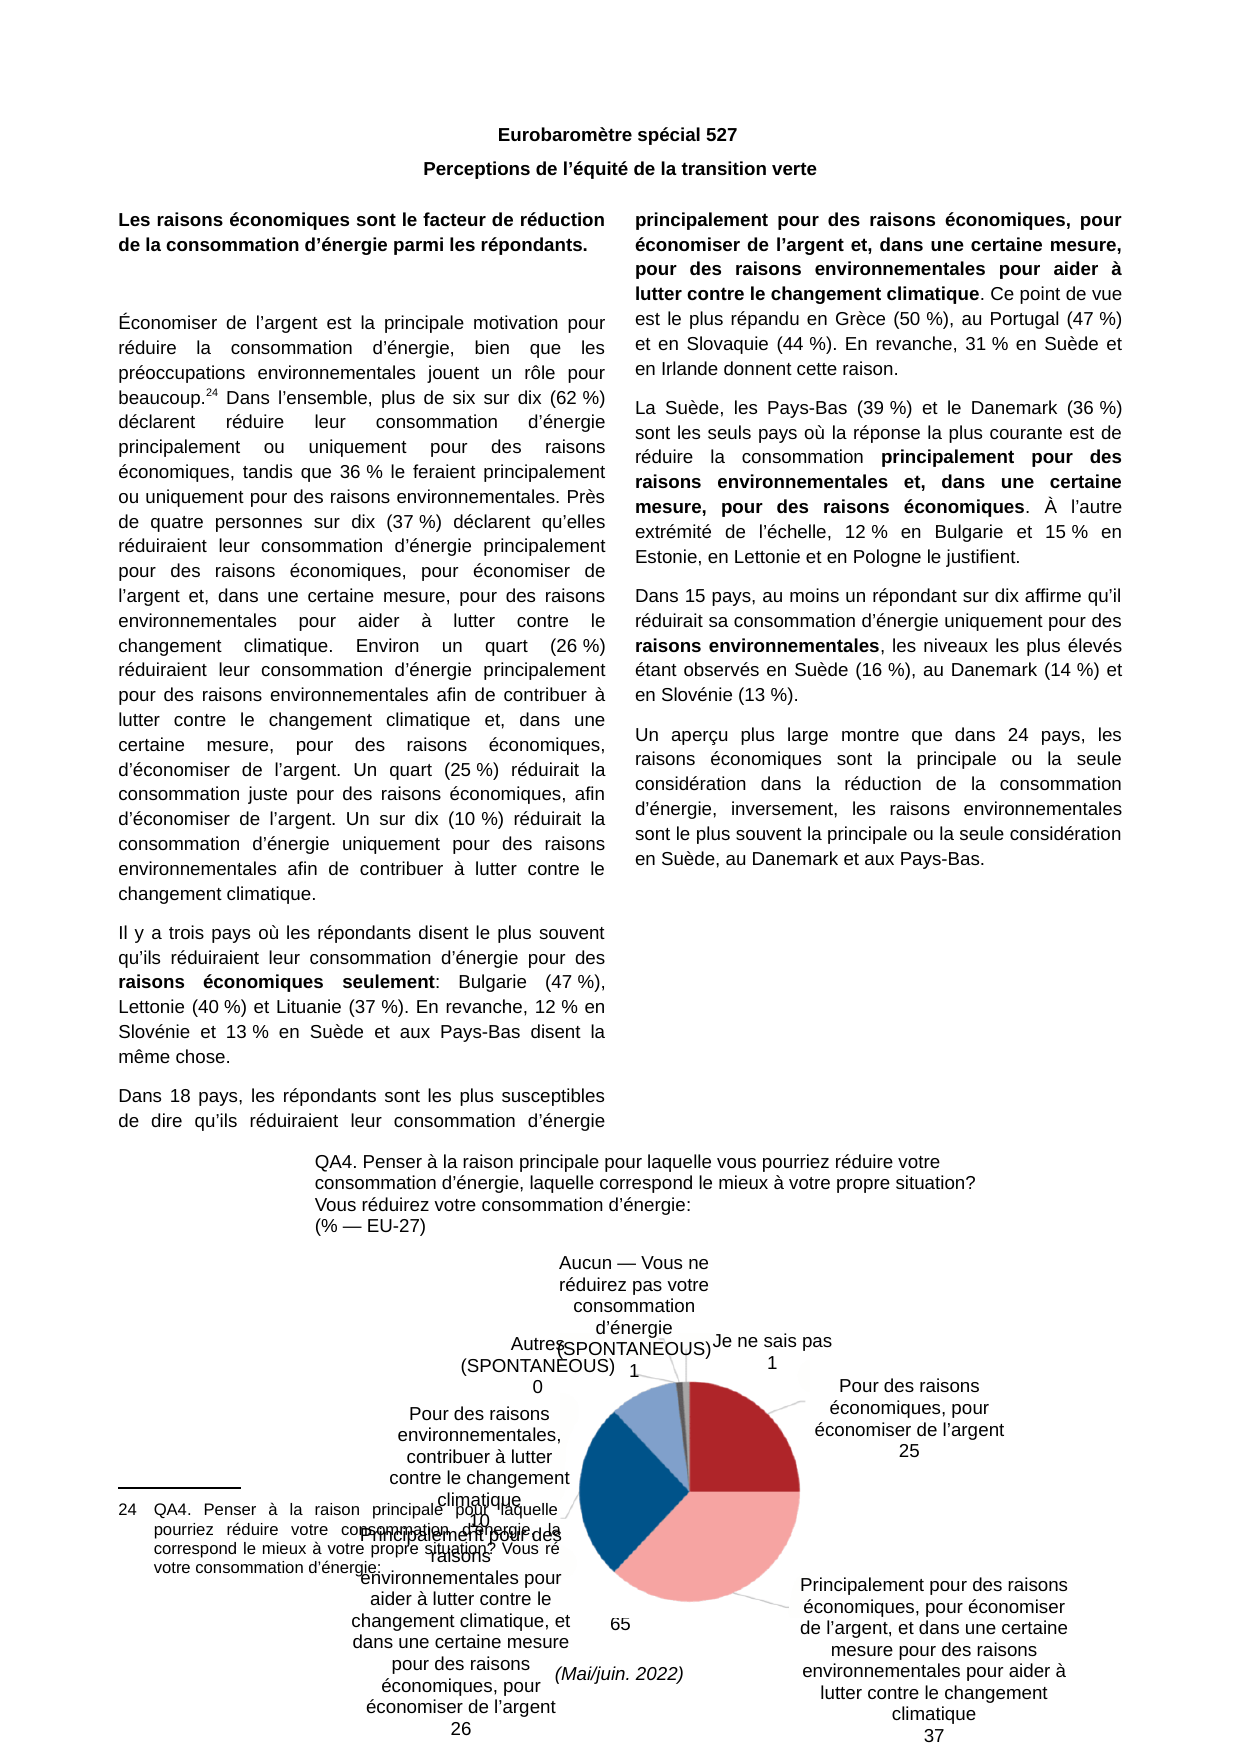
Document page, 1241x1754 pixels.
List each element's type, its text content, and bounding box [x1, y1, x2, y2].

text La Suède, les Pays-Bas (39 %) et le Danemark (36 %) sont les seuls pays où la réponse la plus courante est de réduire la consommation principalement pour des raisons environnementales et, dans une certaine mesure, pour des raisons économiques. À l’autre extrémité de l’échelle, 12 % en Bulgarie et 15 % en Estonie, en Lettonie et en Pologne le justifient. [635, 397, 1122, 567]
text Dans 15 pays, au moins un répondant sur dix affirme qu’il réduirait sa consommation d’énergie uniquement pour des raisons environnementales, les niveaux les plus élevés étant observés en Suède (16 %), au Danemark (14 %) et en Slovénie (13 %). [635, 585, 1122, 706]
text Les raisons économiques sont le facteur de réduction de la consommation d’énergie parmi les répondants. [118, 208, 605, 255]
picture [560, 1333, 810, 1618]
text Il y a trois pays où les répondants disent le plus souvent qu’ils réduiraient leur consommation d’énergie pour des raisons économiques seulement: Bulgarie (47 %), Lettonie (40 %) et Lituanie (37 %). En revanche, 12 % en Slovénie et 13 % en Suède et aux Pays-Bas disent la même chose. [118, 922, 605, 1067]
text Dans 18 pays, les répondants sont les plus susceptibles de dire qu’ils réduiraient leur consommation d’énergie [118, 1085, 605, 1131]
text principalement pour des raisons économiques, pour économiser de l’argent et, dans une certaine mesure, pour des raisons environnementales pour aider à lutter contre le changement climatique. Ce point de vue est le plus répandu en Grèce (50 %), au Portugal (47 %) et en Slovaquie (44 %). En revanche, 31 % en Suède et en Irlande donnent cette raison. [635, 208, 1122, 379]
text QA4. Penser à la raison principale pour laquelle vous pourriez réduire votre consommation d’énergie, laquelle correspond le mieux à votre propre situation? Vous réduirez votre consommation d’énergie: [118, 1500, 560, 1577]
text Un aperçu plus large montre que dans 24 pays, les raisons économiques sont la principale ou la seule considération dans la réduction de la consommation d’énergie, inversement, les raisons environnementales sont le plus souvent la principale ou la seule considération en Suède, au Danemark et aux Pays-Bas. [635, 723, 1122, 869]
text Économiser de l’argent est la principale motivation pour réduire la consommation d’énergie, bien que les préoccupations environnementales jouent un rôle pour beaucoup. Dans l’ensemble, plus de six sur dix (62 %) déclarent réduire leur consommation d’énergie principalement ou uniquement pour des raisons économiques, tandis que 36 % le feraient principalement ou uniquement pour des raisons environnementales. Près de quatre personnes sur dix (37 %) déclarent qu’elles réduiraient leur consommation d’énergie principalement pour des raisons économiques, pour économiser de l’argent et, dans une certaine mesure, pour des raisons environnementales pour aider à lutter contre le changement climatique. Environ un quart (26 %) réduiraient leur consommation d’énergie principalement pour des raisons environnementales afin de contribuer à lutter contre le changement climatique et, dans une certaine mesure, pour des raisons économiques, d’économiser de l’argent. Un quart (25 %) réduirait la consommation juste pour des raisons économiques, afin d’économiser de l’argent. Un sur dix (10 %) réduirait la consommation d’énergie uniquement pour des raisons environnementales afin de contribuer à lutter contre le changement climatique. [118, 312, 605, 904]
